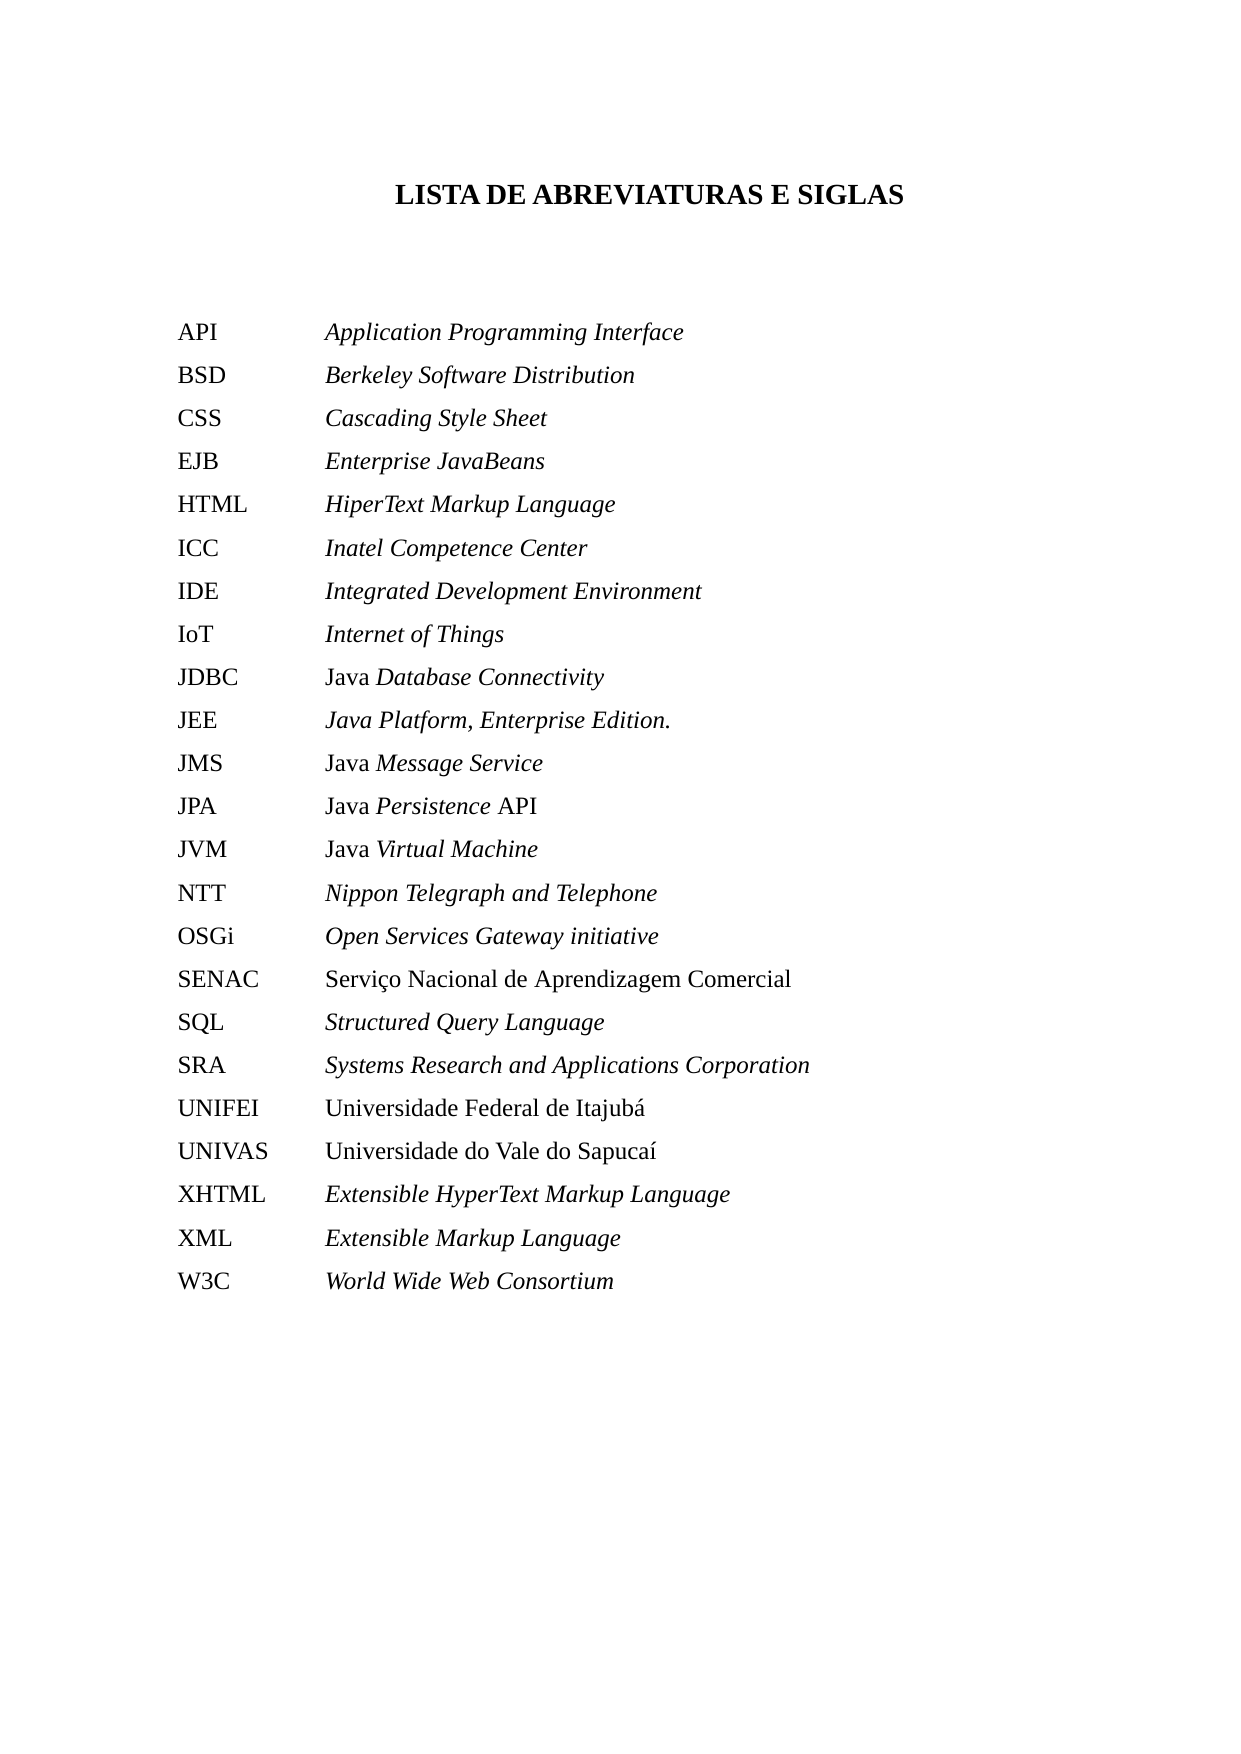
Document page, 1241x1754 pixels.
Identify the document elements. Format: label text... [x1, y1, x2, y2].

text JDBC Java Database Connectivity [177, 662, 1122, 691]
text JMS Java Message Service [177, 748, 1122, 777]
text IoT Internet of Things [177, 619, 1122, 648]
text XHTML Extensible HyperText Markup Language [177, 1179, 1122, 1208]
text CSS Cascading Style Sheet [177, 403, 1122, 432]
text EJB Enterprise JavaBeans [177, 446, 1122, 475]
list Lista de abreviaturas e siglas [177, 177, 1122, 211]
text IDE Integrated Development Environment [177, 576, 1122, 604]
text SRA Systems Research and Applications Corporation [177, 1050, 1122, 1079]
text NTT Nippon Telegraph and Telephone [177, 878, 1122, 906]
text OSGi Open Services Gateway initiative [177, 921, 1122, 949]
text HTML HiperText Markup Language [177, 489, 1122, 518]
text BSD Berkeley Software Distribution [177, 360, 1122, 389]
text SENAC Serviço Nacional de Aprendizagem Comercial [177, 964, 1122, 993]
text W3C World Wide Web Consortium [177, 1266, 1122, 1294]
text JEE Java Platform, Enterprise Edition. [177, 705, 1122, 734]
text SQL Structured Query Language [177, 1007, 1122, 1036]
text JPA Java Persistence API [177, 791, 1122, 820]
text XML Extensible Markup Language [177, 1223, 1122, 1251]
text API Application Programming Interface [177, 317, 1122, 346]
text JVM Java Virtual Machine [177, 834, 1122, 863]
text UNIFEI Universidade Federal de Itajubá [177, 1093, 1122, 1122]
text UNIVAS Universidade do Vale do Sapucaí [177, 1136, 1122, 1165]
text ICC Inatel Competence Center [177, 533, 1122, 561]
